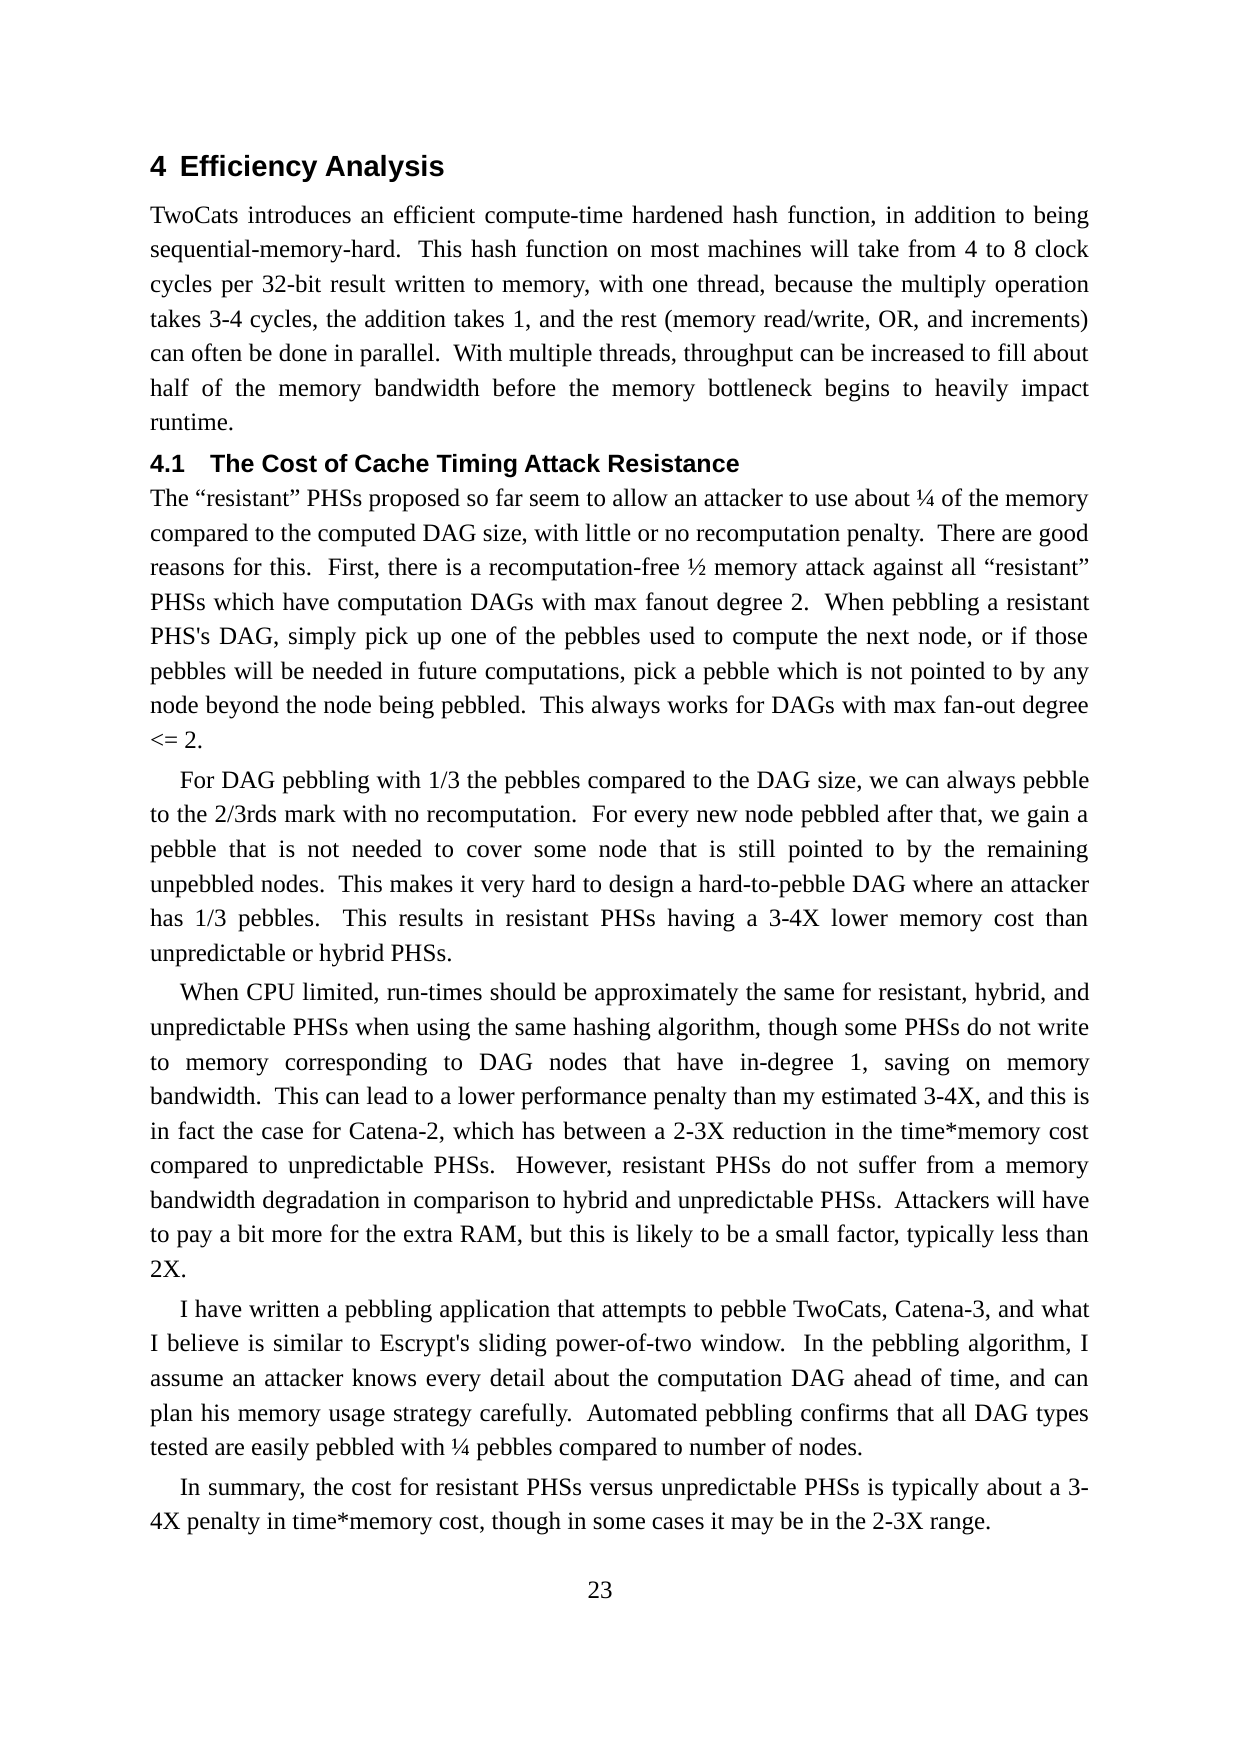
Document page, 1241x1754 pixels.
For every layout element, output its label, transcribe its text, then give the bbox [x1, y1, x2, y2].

text In summary, the cost for resistant PHSs versus unpredictable PHSs is typically about a 3-4X penalty in time*memory cost, though in some cases it may be in the 2-3X range. [150, 1473, 1091, 1535]
text When CPU limited, run-times should be approximately the same for resistant, hybrid, and unpredictable PHSs when using the same hashing algorithm, though some PHSs do not write to memory corresponding to DAG nodes that have in-degree 1, saving on memory bandwidth. This can lead to a lower performance penalty than my estimated 3-4X, and this is in fact the case for Catena-2, which has between a 2-3X reduction in the time*memory cost compared to unpredictable PHSs. However, resistant PHSs do not suffer from a memory bandwidth degradation in comparison to hybrid and unpredictable PHSs. Attackers will have to pay a bit more for the extra RAM, but this is likely to be a small factor, typically less than 2X. [150, 978, 1091, 1283]
subtitle Efficiency Analysis [150, 150, 1091, 183]
text For DAG pebbling with 1/3 the pebbles compared to the DAG size, we can always pebble to the 2/3rds mark with no recomputation. For every new node pebbled after that, we gain a pebble that is not needed to cover some node that is still pointed to by the remaining unpebbled nodes. This makes it very hard to design a hard-to-pebble DAG where an attacker has 1/3 pebbles. This results in resistant PHSs having a 3-4X lower memory cost than unpredictable or hybrid PHSs. [150, 766, 1091, 967]
text TwoCats introduces an efficient compute-time hardened hash function, in addition to being sequential-memory-hard. This hash function on most machines will take from 4 to 8 clock cycles per 32-bit result written to memory, with one thread, because the multiply operation takes 3-4 cycles, the addition takes 1, and the rest (memory read/write, OR, and increments) can often be done in parallel. With multiple threads, throughput can be increased to fill about half of the memory bandwidth before the memory bottleneck begins to heavily impact runtime. [150, 201, 1091, 436]
text The “resistant” PHSs proposed so far seem to allow an attacker to use about ¼ of the memory compared to the computed DAG size, with little or no recomputation penalty. There are good reasons for this. First, there is a recomputation-free ½ memory attack against all “resistant” PHSs which have computation DAGs with max fanout degree 2. When pebbling a resistant PHS's DAG, simply pick up one of the pebbles used to compute the next node, or if those pebbles will be needed in future computations, pick a pebble which is not pointed to by any node beyond the node being pebbled. This always works for DAGs with max fan-out degree <= 2. [150, 484, 1091, 754]
subtitle The Cost of Cache Timing Attack Resistance [150, 449, 1091, 477]
text I have written a pebbling application that attempts to pebble TwoCats, Catena-3, and what I believe is similar to Escrypt's sliding power-of-two window. In the pebbling algorithm, I assume an attacker knows every detail about the computation DAG ahead of time, and can plan his memory usage strategy carefully. Automated pebbling confirms that all DAG types tested are easily pebbled with ¼ pebbles compared to number of nodes. [150, 1295, 1091, 1461]
